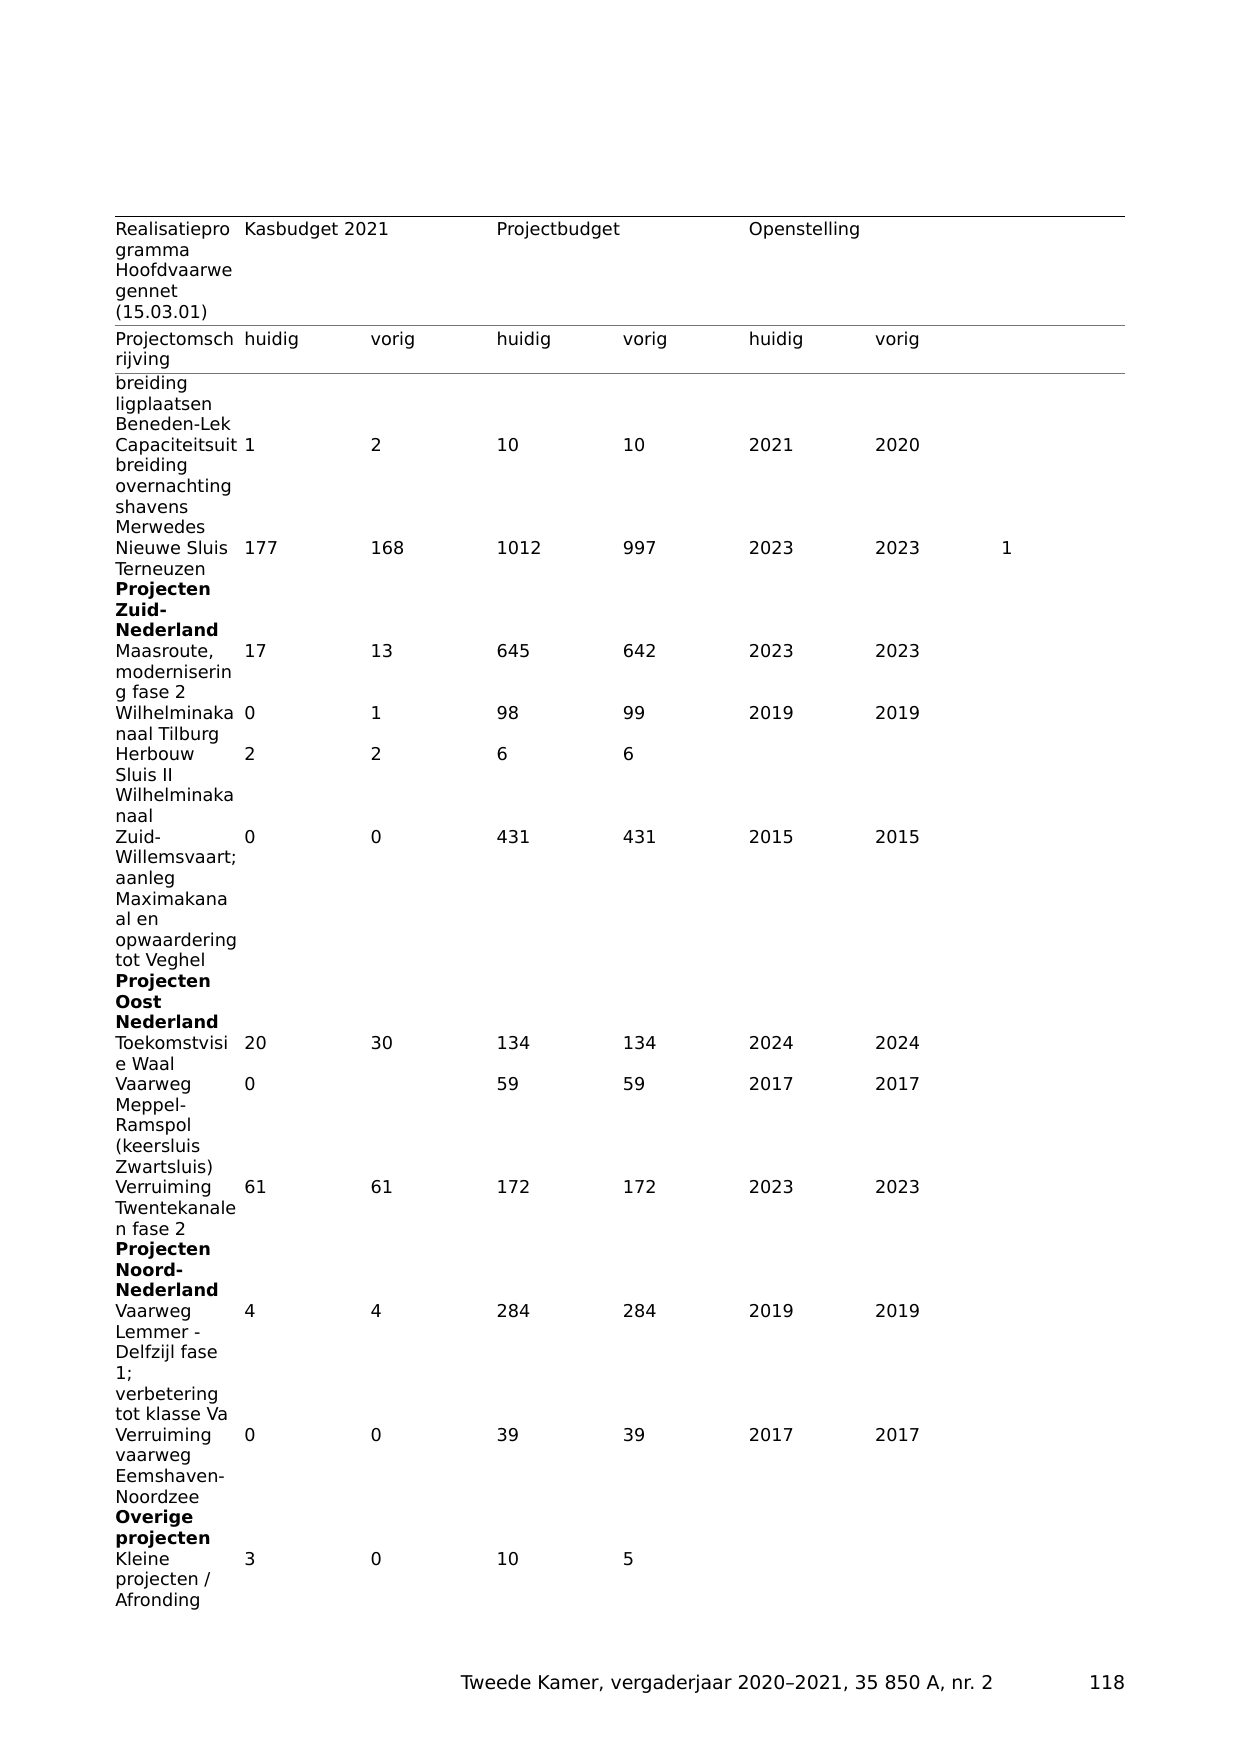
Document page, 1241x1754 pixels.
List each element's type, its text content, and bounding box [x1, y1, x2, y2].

table_cell [998, 1507, 1125, 1548]
table_cell Overige projecten [115, 1507, 241, 1548]
table_cell Toekomstvisie Waal [115, 1033, 241, 1074]
table_cell 0 [368, 1425, 493, 1507]
table_cell 2023 [872, 1177, 998, 1239]
table_cell Capaciteitsuitbreiding overnachtingshavens Merwedes [115, 435, 241, 538]
table_cell 2021 [746, 435, 872, 538]
table_cell [241, 374, 367, 435]
table_cell [494, 1239, 620, 1301]
table_cell 2020 [872, 435, 998, 538]
table_cell [998, 326, 1125, 373]
table_cell 284 [494, 1301, 620, 1425]
table_cell Herbouw Sluis II Wilhelminakanaal [115, 744, 241, 827]
table_cell 2017 [746, 1074, 872, 1177]
table_cell 6 [620, 744, 746, 827]
table_cell huidig [494, 326, 620, 373]
table_cell [746, 1549, 872, 1610]
table_cell Realisatieprogramma Hoofdvaarwegennet (15.03.01) [115, 217, 241, 325]
table_cell 1 [241, 435, 367, 538]
table_cell [998, 1074, 1125, 1177]
table_cell huidig [241, 326, 367, 373]
table_cell [872, 1507, 998, 1548]
table_cell 134 [620, 1033, 746, 1074]
table_cell 2 [241, 744, 367, 827]
table_cell [872, 374, 998, 435]
table_cell [241, 1507, 367, 1548]
table_cell 10 [494, 1549, 620, 1610]
table_cell [998, 1425, 1125, 1507]
table_cell [746, 374, 872, 435]
table_cell 1012 [494, 538, 620, 579]
table_cell Vaarweg Lemmer - Delfzijl fase 1; verbetering tot klasse Va [115, 1301, 241, 1425]
table_cell [368, 971, 493, 1033]
table_cell 59 [620, 1074, 746, 1177]
table_cell [620, 971, 746, 1033]
table_cell 168 [368, 538, 493, 579]
table_cell [998, 374, 1125, 435]
table_cell [620, 1507, 746, 1548]
table_cell 6 [494, 744, 620, 827]
table_cell Maasroute, modernisering fase 2 [115, 641, 241, 703]
table_cell Projectbudget [494, 217, 746, 325]
table_cell 2019 [746, 703, 872, 744]
table_cell [368, 579, 493, 641]
table_cell [998, 827, 1125, 971]
table_cell [998, 1549, 1125, 1610]
table_cell [241, 579, 367, 641]
table_cell 2023 [746, 641, 872, 703]
table_cell 1 [998, 538, 1125, 579]
table_cell Projecten Zuid-Nederland [115, 579, 241, 641]
table_cell [368, 1239, 493, 1301]
table_cell [998, 1239, 1125, 1301]
table_cell 0 [241, 703, 367, 744]
table_cell [241, 971, 367, 1033]
table_cell 284 [620, 1301, 746, 1425]
table_cell Projecten Noord-Nederland [115, 1239, 241, 1301]
table_cell 2 [368, 435, 493, 538]
table_cell 0 [241, 827, 367, 971]
table_cell 39 [620, 1425, 746, 1507]
table_cell 4 [368, 1301, 493, 1425]
table_cell 30 [368, 1033, 493, 1074]
table_cell 172 [494, 1177, 620, 1239]
table_cell 13 [368, 641, 493, 703]
table_cell [746, 744, 872, 827]
table_cell [998, 1301, 1125, 1425]
table_cell huidig [746, 326, 872, 373]
table_cell 642 [620, 641, 746, 703]
table_cell 431 [494, 827, 620, 971]
table_cell [620, 579, 746, 641]
table_cell Projectomschrijving [115, 326, 241, 373]
table_cell Verruiming vaarweg Eemshaven-Noordzee [115, 1425, 241, 1507]
table_cell 10 [494, 435, 620, 538]
table_cell Projecten Oost Nederland [115, 971, 241, 1033]
table_cell [368, 1507, 493, 1548]
table_cell 2019 [872, 1301, 998, 1425]
table_cell [620, 1239, 746, 1301]
table_cell vorig [872, 326, 998, 373]
table_cell [368, 1074, 493, 1177]
table_cell 20 [241, 1033, 367, 1074]
table_cell [998, 1177, 1125, 1239]
table_cell 134 [494, 1033, 620, 1074]
table_cell 0 [241, 1425, 367, 1507]
table_cell 2017 [872, 1425, 998, 1507]
table_cell 61 [368, 1177, 493, 1239]
table_cell 2023 [746, 538, 872, 579]
table_cell [998, 641, 1125, 703]
table_cell [998, 744, 1125, 827]
table_cell 98 [494, 703, 620, 744]
table_cell 1 [368, 703, 493, 744]
table_cell 2015 [746, 827, 872, 971]
table_cell Zuid-Willemsvaart; aanleg Maximakanaal en opwaardering tot Veghel [115, 827, 241, 971]
table_cell vorig [368, 326, 493, 373]
table_cell 172 [620, 1177, 746, 1239]
table_cell [241, 1239, 367, 1301]
table_cell Verruiming Twentekanalen fase 2 [115, 1177, 241, 1239]
table_cell 645 [494, 641, 620, 703]
table_cell [872, 744, 998, 827]
table_cell 2015 [872, 827, 998, 971]
table_cell 2017 [746, 1425, 872, 1507]
table_cell [872, 1239, 998, 1301]
table_cell 2 [368, 744, 493, 827]
table_cell 177 [241, 538, 367, 579]
table_cell Kasbudget 2021 [241, 217, 493, 325]
table_cell 2019 [746, 1301, 872, 1425]
table_cell [746, 1239, 872, 1301]
table_cell [494, 971, 620, 1033]
table_cell 997 [620, 538, 746, 579]
table_cell [494, 579, 620, 641]
table_cell 431 [620, 827, 746, 971]
table_cell 39 [494, 1425, 620, 1507]
table_cell [998, 703, 1125, 744]
table_cell 17 [241, 641, 367, 703]
table_cell 99 [620, 703, 746, 744]
table_cell 10 [620, 435, 746, 538]
table_cell 2024 [746, 1033, 872, 1074]
table_cell Kleine projecten / Afronding [115, 1549, 241, 1610]
table_cell 3 [241, 1549, 367, 1610]
table_cell [368, 374, 493, 435]
table_cell [494, 1507, 620, 1548]
table_cell [872, 1549, 998, 1610]
table_cell 59 [494, 1074, 620, 1177]
table_cell [872, 579, 998, 641]
table_cell 0 [241, 1074, 367, 1177]
table_cell Wilhelminakanaal Tilburg [115, 703, 241, 744]
table_cell [998, 1033, 1125, 1074]
table_cell Openstelling [746, 217, 998, 325]
table_cell Nieuwe Sluis Terneuzen [115, 538, 241, 579]
table_cell Vaarweg Meppel-Ramspol (keersluis Zwartsluis) [115, 1074, 241, 1177]
table_cell 5 [620, 1549, 746, 1610]
table_cell 2017 [872, 1074, 998, 1177]
table_cell [746, 971, 872, 1033]
table_cell 2023 [746, 1177, 872, 1239]
table_cell [998, 971, 1125, 1033]
table_cell [746, 1507, 872, 1548]
table_cell breiding ligplaatsen Beneden-Lek [115, 374, 241, 435]
table_cell [620, 374, 746, 435]
table_cell [998, 579, 1125, 641]
table_cell 0 [368, 827, 493, 971]
table_cell [494, 374, 620, 435]
table_cell [872, 971, 998, 1033]
table_cell 2024 [872, 1033, 998, 1074]
table_cell 2023 [872, 538, 998, 579]
table_cell [746, 579, 872, 641]
table_cell 4 [241, 1301, 367, 1425]
table_cell 2023 [872, 641, 998, 703]
table_cell [998, 435, 1125, 538]
table_cell 61 [241, 1177, 367, 1239]
table_cell 2019 [872, 703, 998, 744]
table_cell vorig [620, 326, 746, 373]
table_cell [998, 217, 1125, 325]
table_header Tabel 30 Projectoverzicht 15.03.01: Realisatieprogramma Hoofdvaarwegennet (bedragen x € 1 mln.) [115, 191, 1125, 216]
table_cell 0 [368, 1549, 493, 1610]
